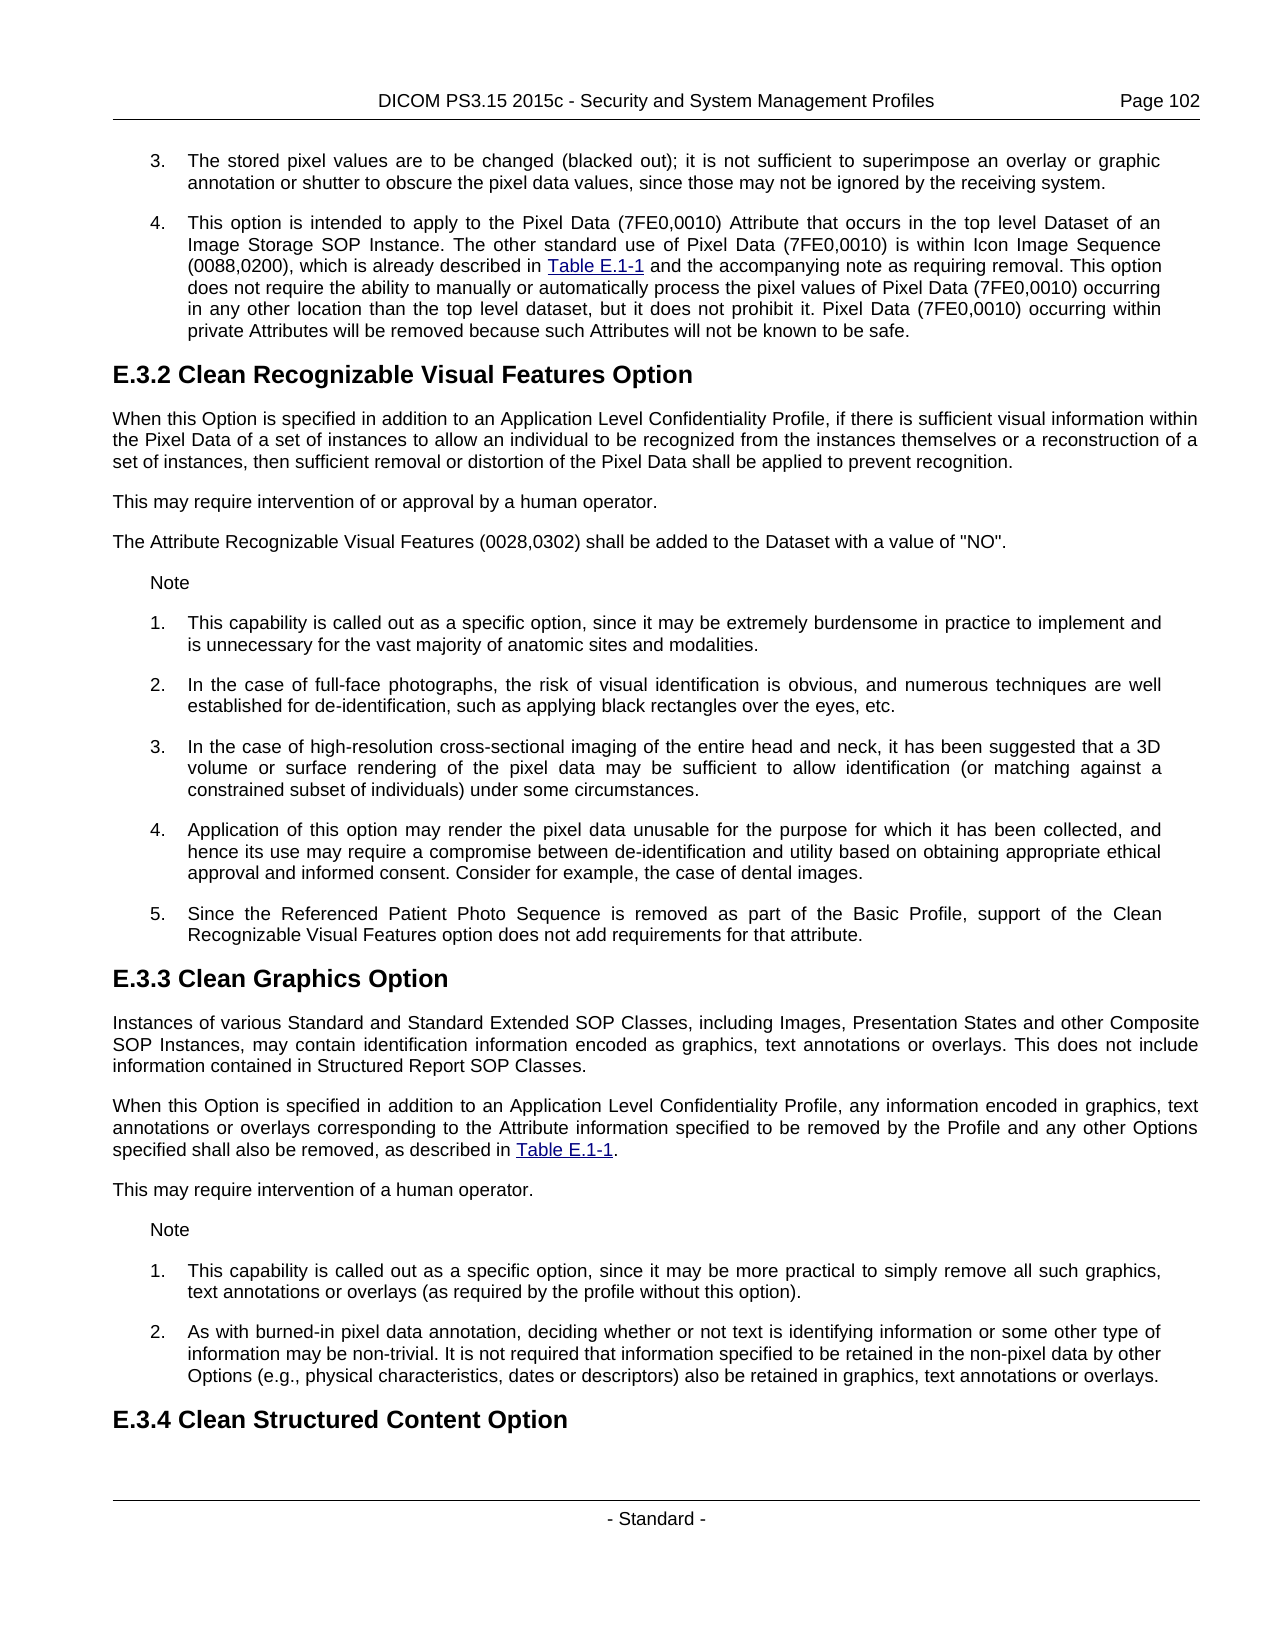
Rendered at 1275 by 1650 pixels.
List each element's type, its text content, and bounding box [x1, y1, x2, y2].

text The Attribute Recognizable Visual Features (0028,0302) shall be added to the Dataset with a value of "NO". [112, 531, 1200, 553]
list This option is intended to apply to the Pixel Data (7FE0,0010) Attribute that occurs in the top level Dataset of an Image Storage SOP Instance. The other standard use of Pixel Data (7FE0,0010) is within Icon Image Sequence (0088,0200), which is already described in Table E.1-1 and the accompanying note as requiring removal. This option does not require the ability to manually or automatically process the pixel values of Pixel Data (7FE0,0010) occurring in any other location than the top level dataset, but it does not prohibit it. Pixel Data (7FE0,0010) occurring within private Attributes will be removed because such Attributes will not be known to be safe. [150, 212, 1162, 341]
list Since the Referenced Patient Photo Sequence is removed as part of the Basic Profile, support of the Clean Recognizable Visual Features option does not add requirements for that attribute. [150, 902, 1162, 946]
text Note [150, 1219, 1162, 1241]
list In the case of full-face photographs, the risk of visual identification is obvious, and numerous techniques are well established for de-identification, such as applying black rectangles over the eyes, etc. [150, 674, 1162, 717]
list In the case of high-resolution cross-sectional imaging of the entire head and neck, it has been suggested that a 3D volume or surface rendering of the pixel data may be sufficient to allow identification (or matching against a constrained subset of individuals) under some circumstances. [150, 736, 1162, 800]
text This may require intervention of or approval by a human operator. [112, 491, 1200, 512]
text Instances of various Standard and Standard Extended SOP Classes, including Images, Presentation States and other Composite SOP Instances, may contain identification information encoded as graphics, text annotations or overlays. This does not include information contained in Structured Report SOP Classes. [112, 1012, 1200, 1077]
list As with burned-in pixel data annotation, deciding whether or not text is identifying information or some other type of information may be non-trivial. It is not required that information specified to be retained in the non-pixel data by other Options (e.g., physical characteristics, dates or descriptors) also be retained in graphics, text annotations or overlays. [150, 1321, 1162, 1386]
list This capability is called out as a specific option, since it may be extremely burdensome in practice to implement and is unnecessary for the vast majority of anatomic sites and modalities. [150, 612, 1162, 655]
list This capability is called out as a specific option, since it may be more practical to simply remove all such graphics, text annotations or overlays (as required by the profile without this option). [150, 1259, 1162, 1302]
text When this Option is specified in addition to an Application Level Confidentiality Profile, if there is sufficient visual information within the Pixel Data of a set of instances to allow an individual to be recognized from the instances themselves or a reconstruction of a set of instances, then sufficient removal or distortion of the Pixel Data shall be applied to prevent recognition. [112, 407, 1200, 472]
list Application of this option may render the pixel data unusable for the purpose for which it has been collected, and hence its use may require a compromise between de-identification and utility based on obtaining appropriate ethical approval and informed consent. Consider for example, the case of dental images. [150, 819, 1162, 884]
text When this Option is specified in addition to an Application Level Confidentiality Profile, any information encoded in graphics, text annotations or overlays corresponding to the Attribute information specified to be removed by the Profile and any other Options specified shall also be removed, as described in Table E.1-1. [112, 1095, 1200, 1160]
text This may require intervention of a human operator. [112, 1179, 1200, 1200]
text E.3.2 Clean Recognizable Visual Features Option [112, 360, 1200, 389]
text Note [150, 572, 1162, 593]
text E.3.4 Clean Structured Content Option [112, 1405, 1200, 1433]
text E.3.3 Clean Graphics Option [112, 964, 1200, 993]
list The stored pixel values are to be changed (blacked out); it is not sufficient to superimpose an overlay or graphic annotation or shutter to obscure the pixel data values, since those may not be ignored by the receiving system. [150, 150, 1162, 193]
